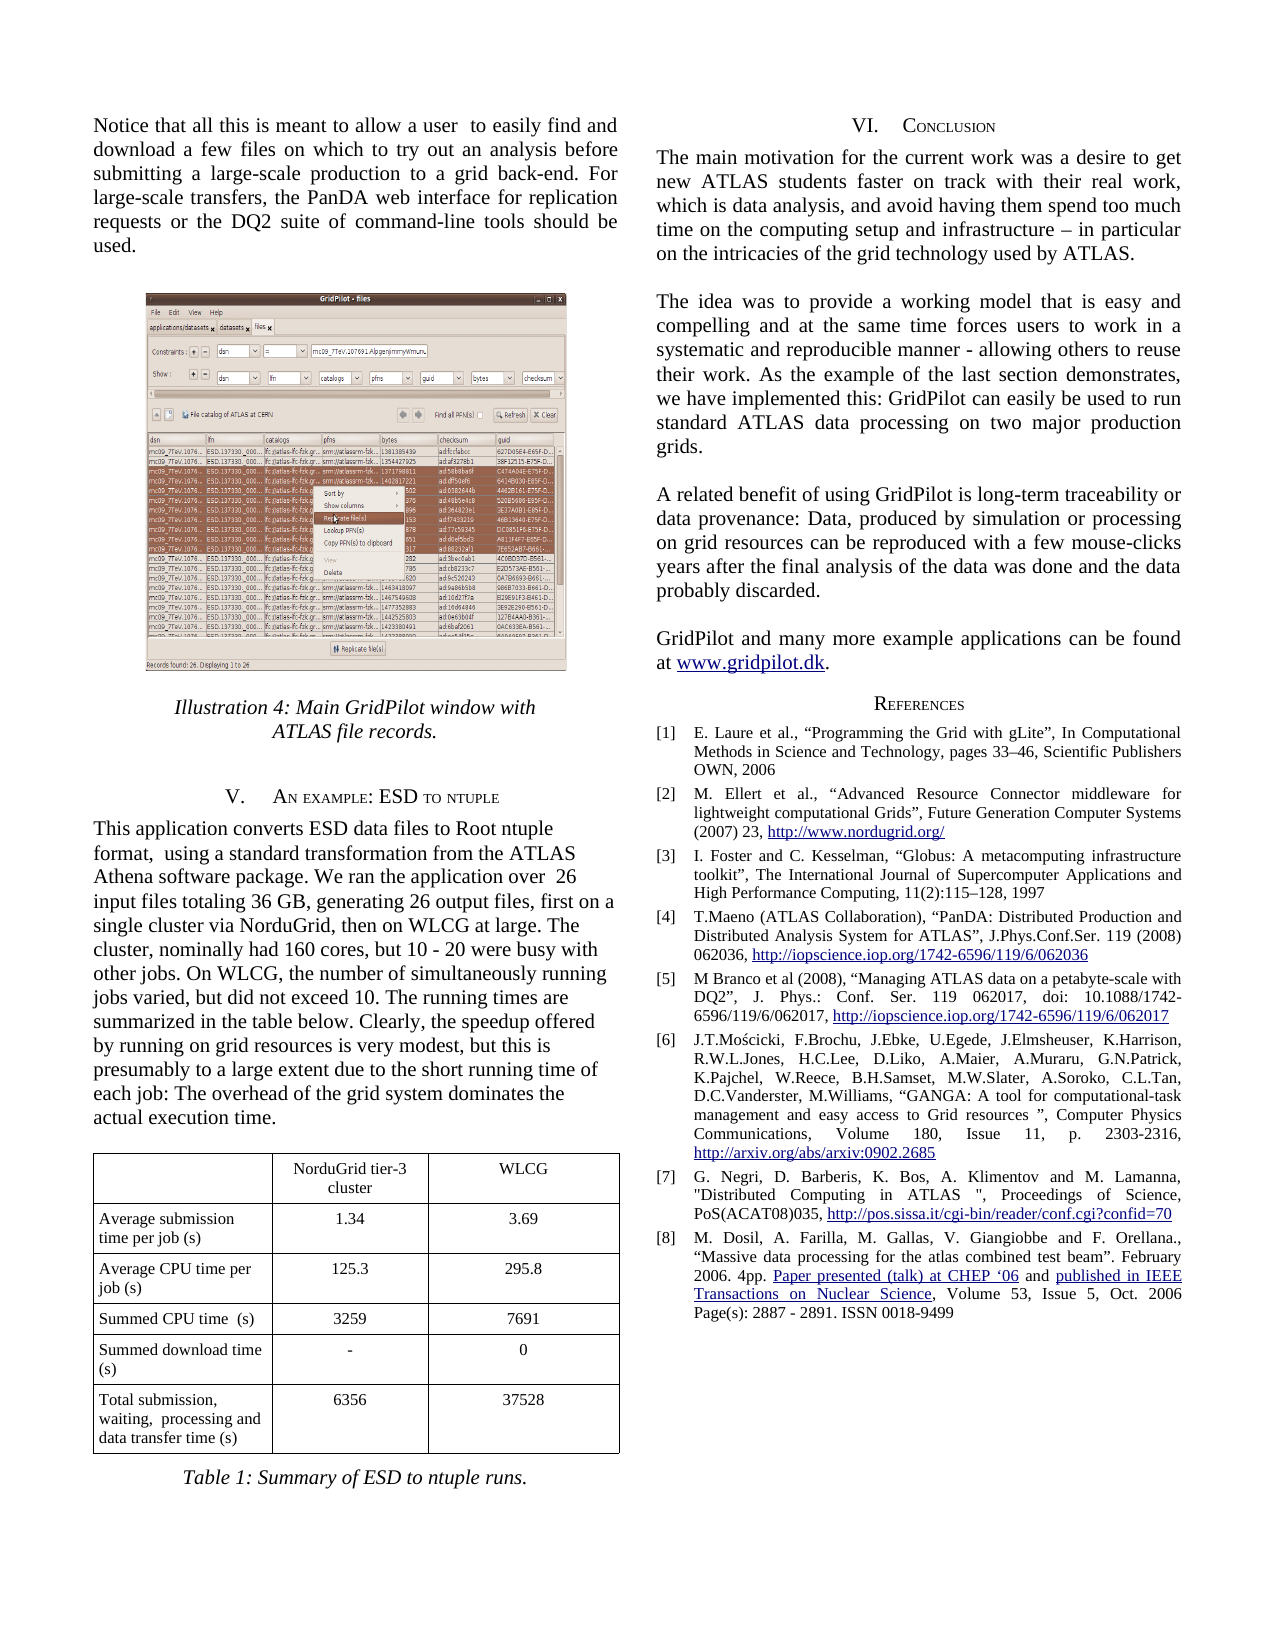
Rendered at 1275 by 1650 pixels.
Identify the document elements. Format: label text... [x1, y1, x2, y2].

text Illustration 4: Main GridPilot window with ATLAS file records. [146, 671, 566, 743]
list I. Foster and C. Kesselman, “Globus: A metacomputing infrastructure toolkit”, The International Journal of Supercomputer Applications and High Performance Computing, 11(2):115–128, 1997 [656, 846, 1182, 902]
table_header WLCG [429, 1154, 619, 1203]
table_cell 1.34 [273, 1204, 428, 1253]
table_header [94, 1154, 272, 1203]
text Notice that all this is meant to allow a user to easily find and download a few files on which to try out an analysis before submitting a large-scale production to a grid back-end. For large-scale transfers, the PanDA web interface for replication requests or the DQ2 suite of command-line tools should be used. [93, 112, 619, 257]
table_cell - [273, 1335, 428, 1383]
table_cell 3.69 [429, 1204, 619, 1253]
table_cell 295.8 [429, 1254, 619, 1303]
table_cell 3259 [273, 1304, 428, 1334]
text This application converts ESD data files to Root ntuple format, using a standard transformation from the ATLAS Athena software package. We ran the application over 26 input files totaling 36 GB, generating 26 output files, first on a single cluster via NorduGrid, then on WLCG at large. The cluster, nominally had 160 cores, but 10 - 20 were busy with other jobs. On WLCG, the number of simultaneously running jobs varied, but did not exceed 10. The running times are summarized in the table below. Clearly, the speedup offered by running on grid resources is very modest, but this is presumably to a large extent due to the short running time of each job: The overhead of the grid system dominates the actual execution time. [93, 816, 619, 1129]
subtitle References [656, 691, 1182, 715]
table_cell 0 [429, 1335, 619, 1383]
table_cell Average submission time per job (s) [94, 1204, 272, 1253]
table_header NorduGrid tier-3 cluster [273, 1154, 428, 1203]
text Table 1: Summary of ESD to ntuple runs. [93, 1465, 619, 1489]
subtitle An example: ESD to ntuple [93, 784, 619, 808]
text The main motivation for the current work was a desire to get new ATLAS students faster on track with their real work, which is data analysis, and avoid having them spend too much time on the computing setup and infrastructure – in particular on the intricacies of the grid technology used by ATLAS. [656, 145, 1182, 265]
table_cell 6356 [273, 1385, 428, 1453]
table_cell Summed download time (s) [94, 1335, 272, 1383]
table_cell 7691 [429, 1304, 619, 1334]
picture [145, 293, 567, 671]
list M Branco et al (2008), “Managing ATLAS data on a petabyte-scale with DQ2”, J. Phys.: Conf. Ser. 119 062017, doi: 10.1088/1742-6596/119/6/062017, http://iopscience.iop.org/1742-6596/119/6/062017 [656, 969, 1182, 1025]
table_cell Total submission, waiting, processing and data transfer time (s) [94, 1385, 272, 1453]
table_cell Average CPU time per job (s) [94, 1254, 272, 1303]
list M. Dosil, A. Farilla, M. Gallas, V. Giangiobbe and F. Orellana., “Massive data processing for the atlas combined test beam”. February 2006. 4pp. Paper presented (talk) at CHEP ‘06 and published in IEEE Transactions on Nuclear Science, Volume 53, Issue 5, Oct. 2006 Page(s): 2887 - 2891. ISSN 0018-9499 [656, 1228, 1182, 1322]
table_cell 125.3 [273, 1254, 428, 1303]
list J.T.Mościcki, F.Brochu, J.Ebke, U.Egede, J.Elmsheuser, K.Harrison, R.W.L.Jones, H.C.Lee, D.Liko, A.Maier, A.Muraru, G.N.Patrick, K.Pajchel, W.Reece, B.H.Samset, M.W.Slater, A.Soroko, C.L.Tan, D.C.Vanderster, M.Williams, “GANGA: A tool for computational-task management and easy access to Grid resources ”, Computer Physics Communications, Volume 180, Issue 11, p. 2303-2316, http://arxiv.org/abs/arxiv:0902.2685 [656, 1031, 1182, 1162]
subtitle Conclusion [656, 112, 1182, 137]
list E. Laure et al., “Programming the Grid with gLite”, In Computational Methods in Science and Technology, pages 33–46, Scientific Publishers OWN, 2006 [656, 723, 1182, 779]
list T.Maeno (ATLAS Collaboration), “PanDA: Distributed Production and Distributed Analysis System for ATLAS”, J.Phys.Conf.Ser. 119 (2008) 062036, http://iopscience.iop.org/1742-6596/119/6/062036 [656, 908, 1182, 964]
text The idea was to provide a working model that is easy and compelling and at the same time forces users to work in a systematic and reproducible manner - allowing others to reuse their work. As the example of the last section demonstrates, we have implemented this: GridPilot can easily be used to run standard ATLAS data processing on two major production grids. [656, 289, 1182, 458]
list M. Ellert et al., “Advanced Resource Connector middleware for lightweight computational Grids”, Future Generation Computer Systems (2007) 23, http://www.nordugrid.org/ [656, 785, 1182, 841]
table_cell Summed CPU time (s) [94, 1304, 272, 1334]
table_cell 37528 [429, 1385, 619, 1453]
text A related benefit of using GridPilot is long-term traceability or data provenance: Data, produced by simulation or processing on grid resources can be reproduced with a few mouse-clicks years after the final analysis of the data was done and the data probably discarded. [656, 482, 1182, 602]
text GridPilot and many more example applications can be found at www.gridpilot.dk. [656, 626, 1182, 674]
list G. Negri, D. Barberis, K. Bos, A. Klimentov and M. Lamanna, "Distributed Computing in ATLAS ", Proceedings of Science, PoS(ACAT08)035, http://pos.sissa.it/cgi-bin/reader/conf.cgi?confid=70 [656, 1167, 1182, 1223]
